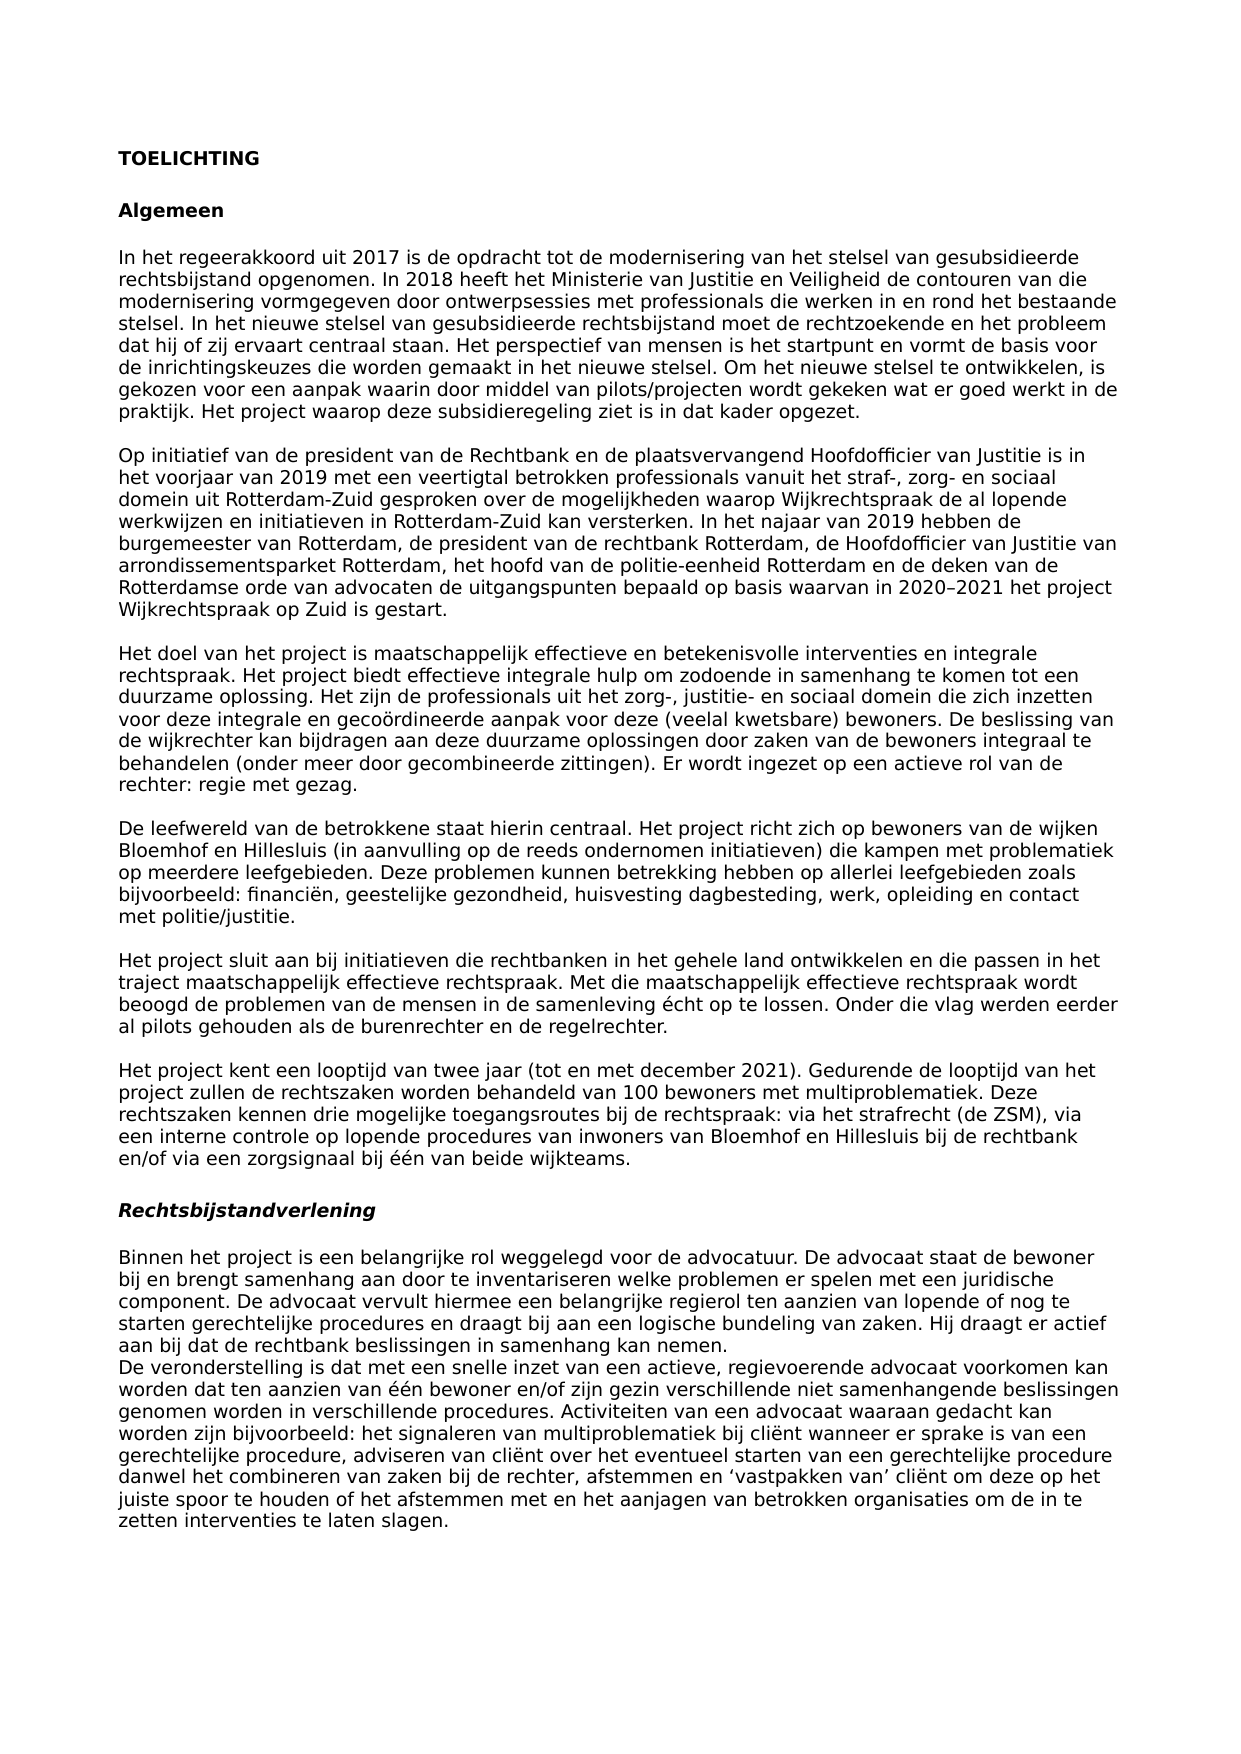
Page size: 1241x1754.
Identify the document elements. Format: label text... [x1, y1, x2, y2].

text In het regeerakkoord uit 2017 is de opdracht tot de modernisering van het stelsel van gesubsidieerde rechtsbijstand opgenomen. In 2018 heeft het Ministerie van Justitie en Veiligheid de contouren van die modernisering vormgegeven door ontwerpsessies met professionals die werken in en rond het bestaande stelsel. In het nieuwe stelsel van gesubsidieerde rechtsbijstand moet de rechtzoekende en het probleem dat hij of zij ervaart centraal staan. Het perspectief van mensen is het startpunt en vormt de basis voor de inrichtingskeuzes die worden gemaakt in het nieuwe stelsel. Om het nieuwe stelsel te ontwikkelen, is gekozen voor een aanpak waarin door middel van pilots/projecten wordt gekeken wat er goed werkt in de praktijk. Het project waarop deze subsidieregeling ziet is in dat kader opgezet. [118, 247, 1122, 423]
text Het doel van het project is maatschappelijk effectieve en betekenisvolle interventies en integrale rechtspraak. Het project biedt effectieve integrale hulp om zodoende in samenhang te komen tot een duurzame oplossing. Het zijn de professionals uit het zorg-, justitie- en sociaal domein die zich inzetten voor deze integrale en gecoördineerde aanpak voor deze (veelal kwetsbare) bewoners. De beslissing van de wijkrechter kan bijdragen aan deze duurzame oplossingen door zaken van de bewoners integraal te behandelen (onder meer door gecombineerde zittingen). Er wordt ingezet op een actieve rol van de rechter: regie met gezag. [118, 642, 1122, 796]
text Het project sluit aan bij initiatieven die rechtbanken in het gehele land ontwikkelen en die passen in het traject maatschappelijk effectieve rechtspraak. Met die maatschappelijk effectieve rechtspraak wordt beoogd de problemen van de mensen in de samenleving écht op te lossen. Onder die vlag werden eerder al pilots gehouden als de burenrechter en de regelrechter. [118, 950, 1122, 1038]
text Op initiatief van de president van de Rechtbank en de plaatsvervangend Hoofdofficier van Justitie is in het voorjaar van 2019 met een veertigtal betrokken professionals vanuit het straf-, zorg- en sociaal domein uit Rotterdam-Zuid gesproken over de mogelijkheden waarop Wijkrechtspraak de al lopende werkwijzen en initiatieven in Rotterdam-Zuid kan versterken. In het najaar van 2019 hebben de burgemeester van Rotterdam, de president van de rechtbank Rotterdam, de Hoofdofficier van Justitie van arrondissementsparket Rotterdam, het hoofd van de politie-eenheid Rotterdam en de deken van de Rotterdamse orde van advocaten de uitgangspunten bepaald op basis waarvan in 2020–2021 het project Wijkrechtspraak op Zuid is gestart. [118, 445, 1122, 621]
text De leefwereld van de betrokkene staat hierin centraal. Het project richt zich op bewoners van de wijken Bloemhof en Hillesluis (in aanvulling op de reeds ondernomen initiatieven) die kampen met problematiek op meerdere leefgebieden. Deze problemen kunnen betrekking hebben op allerlei leefgebieden zoals bijvoorbeeld: financiën, geestelijke gezondheid, huisvesting dagbesteding, werk, opleiding en contact met politie/justitie. [118, 818, 1122, 928]
text Binnen het project is een belangrijke rol weggelegd voor de advocatuur. De advocaat staat de bewoner bij en brengt samenhang aan door te inventariseren welke problemen er spelen met een juridische component. De advocaat vervult hiermee een belangrijke regierol ten aanzien van lopende of nog te starten gerechtelijke procedures en draagt bij aan een logische bundeling van zaken. Hij draagt er actief aan bij dat de rechtbank beslissingen in samenhang kan nemen. [118, 1247, 1122, 1357]
text De veronderstelling is dat met een snelle inzet van een actieve, regievoerende advocaat voorkomen kan worden dat ten aanzien van één bewoner en/of zijn gezin verschillende niet samenhangende beslissingen genomen worden in verschillende procedures. Activiteiten van een advocaat waaraan gedacht kan worden zijn bijvoorbeeld: het signaleren van multiproblematiek bij cliënt wanneer er sprake is van een gerechtelijke procedure, adviseren van cliënt over het eventueel starten van een gerechtelijke procedure danwel het combineren van zaken bij de rechter, afstemmen en ‘vastpakken van’ cliënt om deze op het juiste spoor te houden of het afstemmen met en het aanjagen van betrokken organisaties om de in te zetten interventies te laten slagen. [118, 1357, 1122, 1532]
subtitle TOELICHTING [118, 148, 1122, 170]
subtitle Algemeen [118, 200, 1122, 222]
subtitle Rechtsbijstandverlening [118, 1200, 1122, 1222]
text Het project kent een looptijd van twee jaar (tot en met december 2021). Gedurende de looptijd van het project zullen de rechtszaken worden behandeld van 100 bewoners met multiproblematiek. Deze rechtszaken kennen drie mogelijke toegangsroutes bij de rechtspraak: via het strafrecht (de ZSM), via een interne controle op lopende procedures van inwoners van Bloemhof en Hillesluis bij de rechtbank en/of via een zorgsignaal bij één van beide wijkteams. [118, 1060, 1122, 1170]
